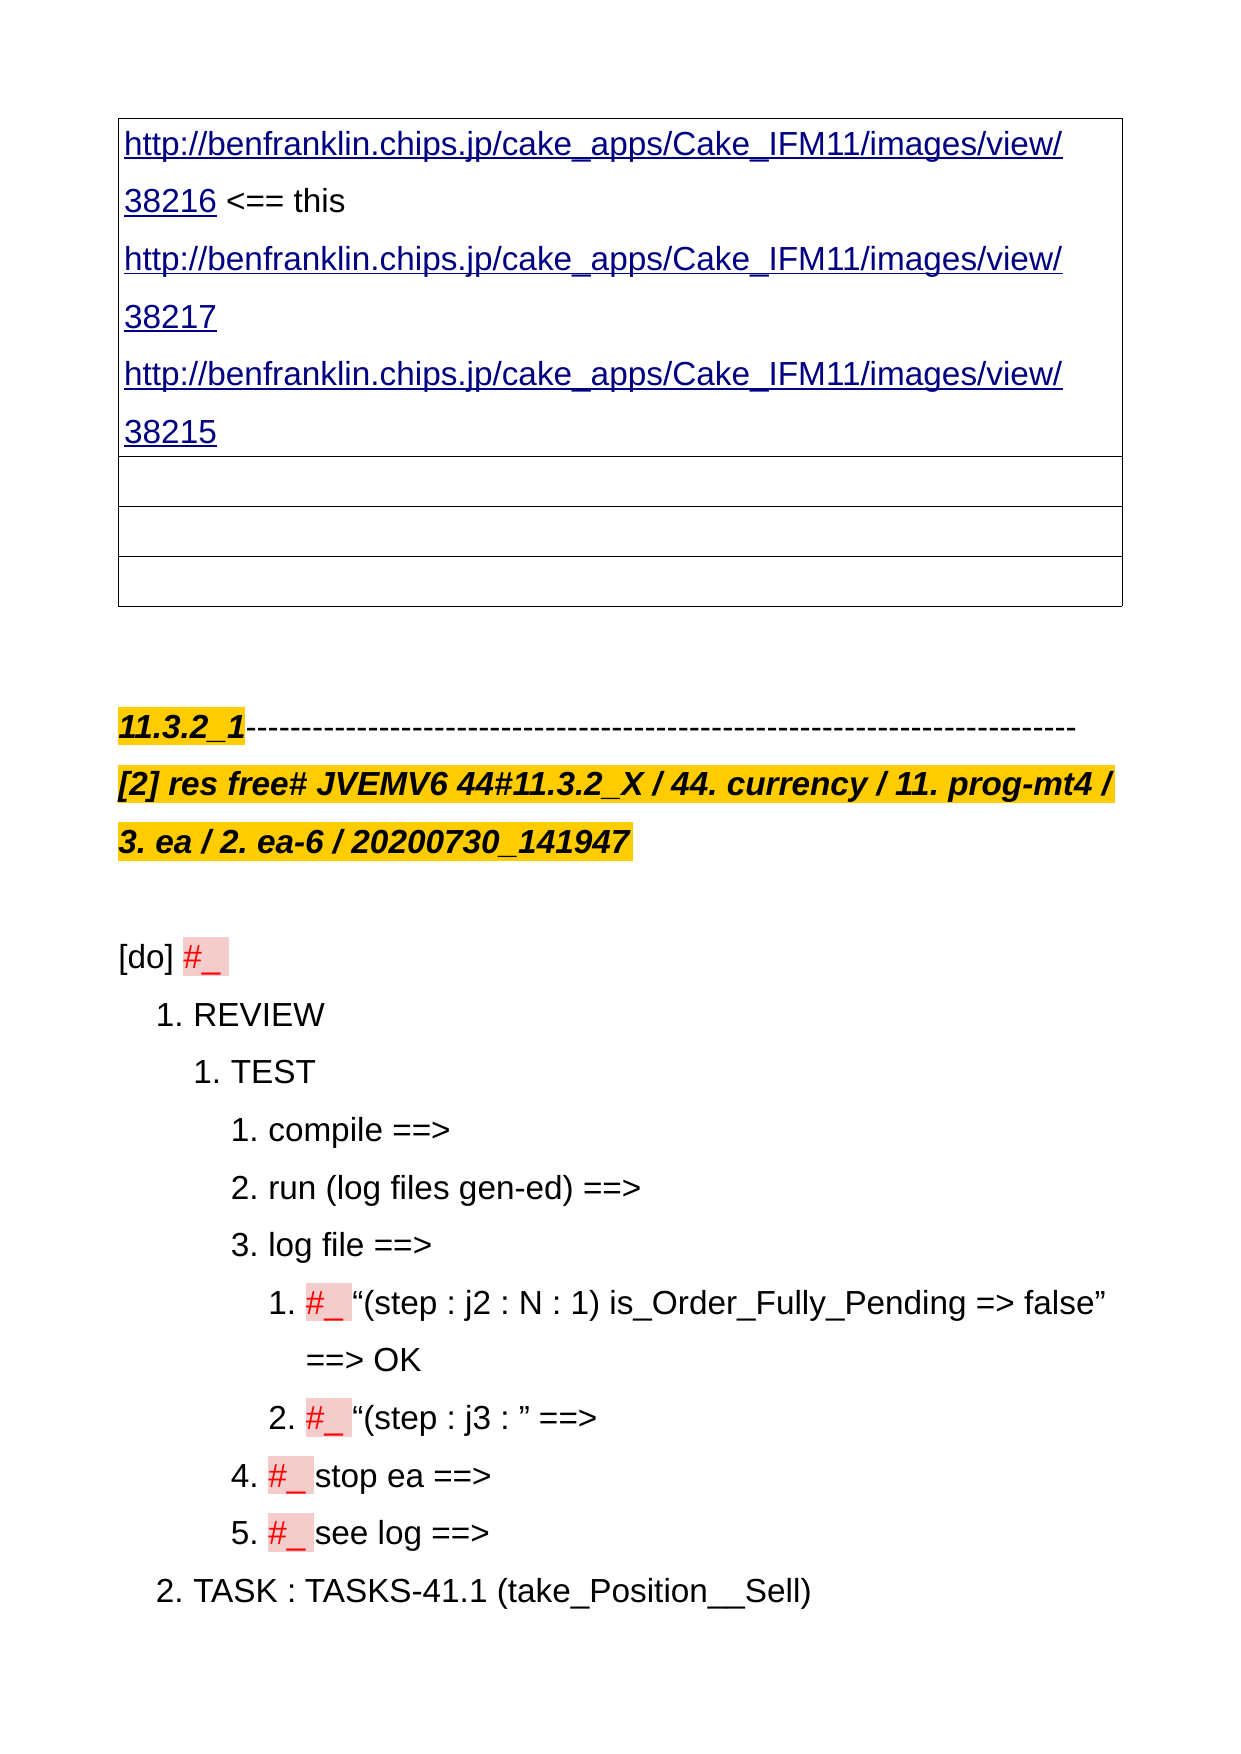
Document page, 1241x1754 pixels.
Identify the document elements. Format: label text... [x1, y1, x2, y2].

list #_ stop ea ==> [231, 1456, 1122, 1494]
list #_ “(step : j2 : N : 1) is_Order_Fully_Pending => false” ==> OK [268, 1283, 1122, 1379]
list run (log files gen-ed) ==> [231, 1168, 1122, 1206]
list TASK : TASKS-41.1 (take_Position__Sell) [156, 1571, 1122, 1609]
text [do] #_ [118, 937, 1122, 976]
list compile ==> [231, 1110, 1122, 1148]
table_cell [119, 557, 1122, 606]
list REVIEW [156, 995, 1122, 1033]
text 11.3.2_1--------------------------------------------------------------------------- [118, 707, 1122, 745]
text [2] res free# JVEMV6 44#11.3.2_X / 44. currency / 11. prog-mt4 / 3. ea / 2. ea-6 / 20200730_141947 [118, 764, 1122, 861]
list TEST [193, 1052, 1122, 1091]
table_cell [119, 507, 1122, 556]
list #_ “(step : j3 : ” ==> [268, 1398, 1122, 1437]
table_cell [119, 457, 1122, 506]
list #_ see log ==> [231, 1513, 1122, 1552]
table_cell http://benfranklin.chips.jp/cake_apps/Cake_IFM11/images/view/38216 <== this http://benfranklin.chips.jp/cake_apps/Cake_IFM11/images/view/38217 http://benfranklin.chips.jp/cake_apps/Cake_IFM11/images/view/38215 [119, 119, 1122, 456]
list log file ==> [231, 1225, 1122, 1264]
